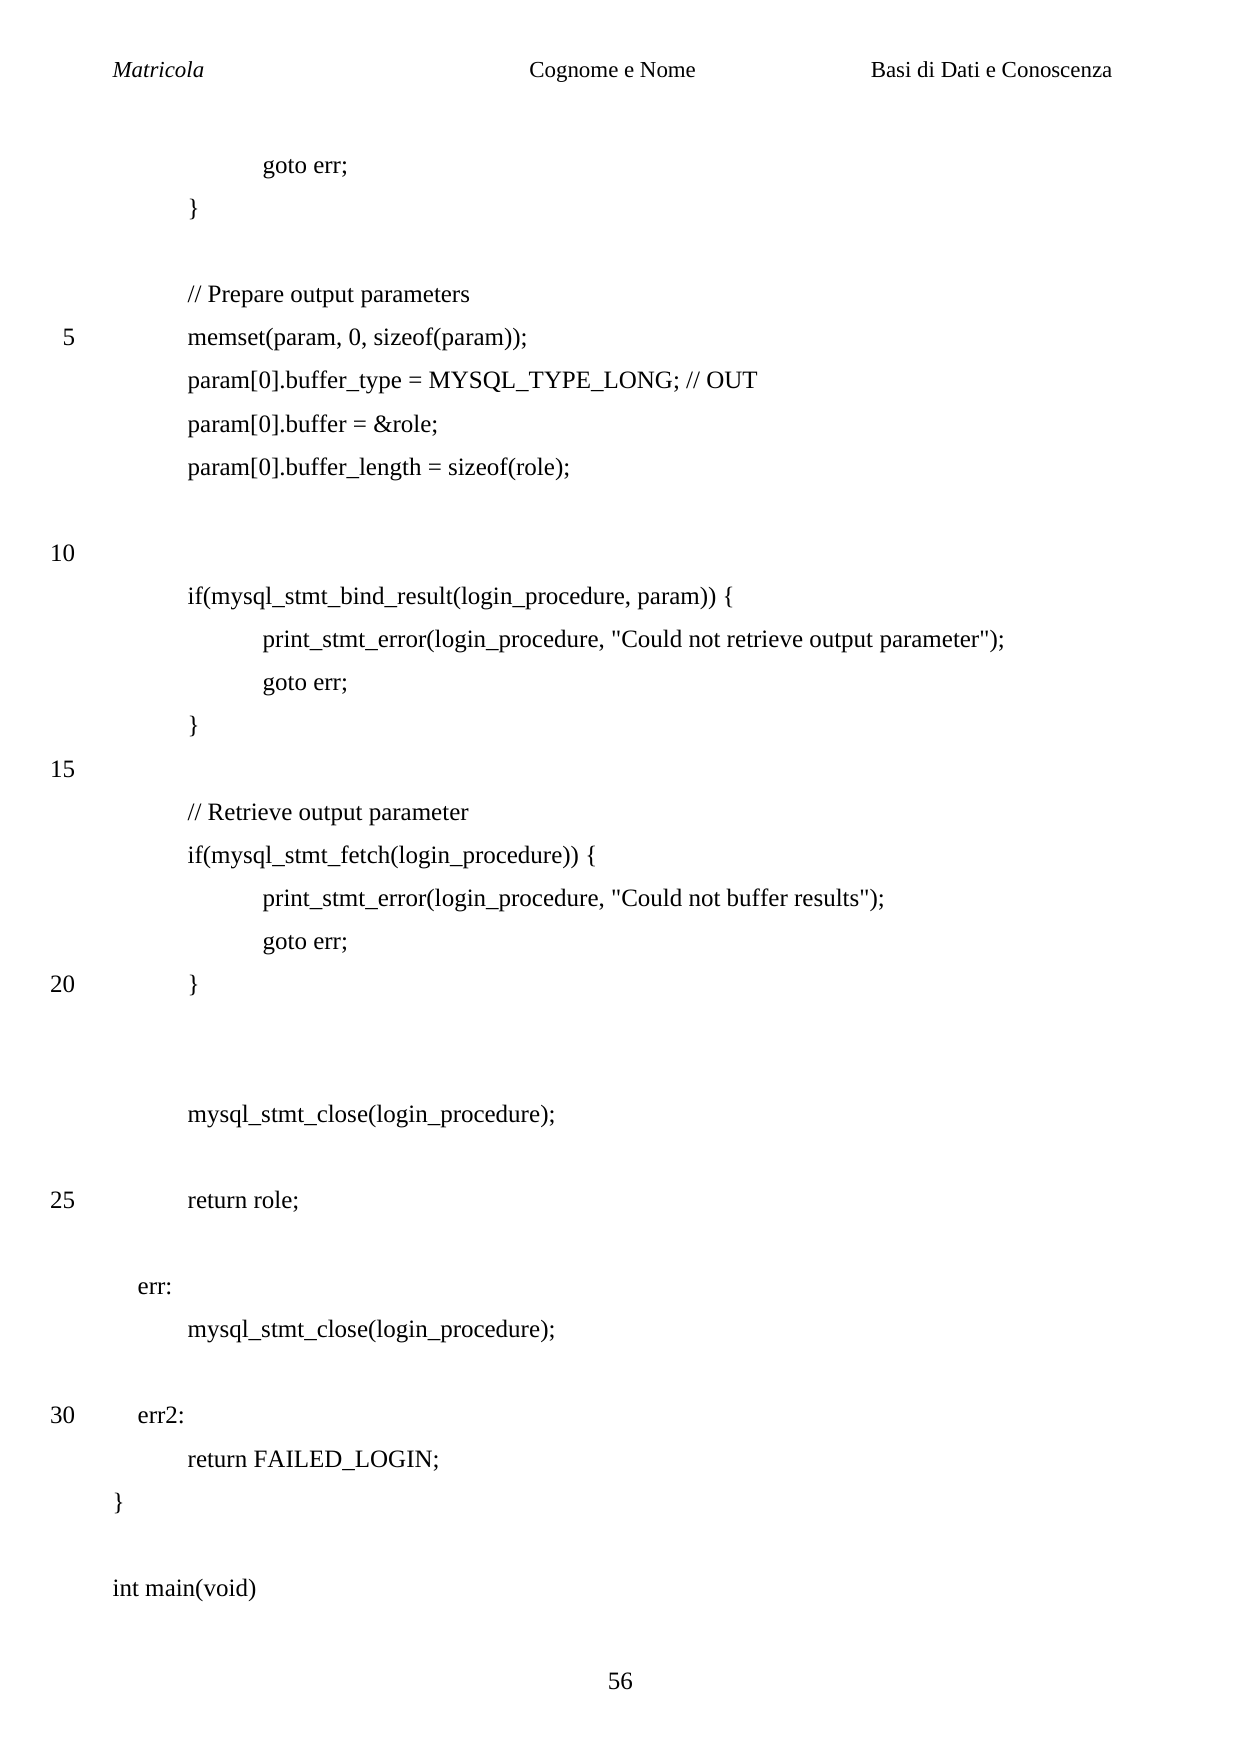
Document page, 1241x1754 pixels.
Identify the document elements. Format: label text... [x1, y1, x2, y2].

text // Retrieve output parameter [112, 797, 1128, 826]
text goto err; [112, 926, 1128, 955]
text err: [112, 1271, 1128, 1300]
text if(mysql_stmt_fetch(login_procedure)) { [112, 840, 1128, 869]
text int main(void) [112, 1573, 1128, 1602]
text } [112, 969, 1128, 998]
text return FAILED_LOGIN; [112, 1444, 1128, 1472]
text print_stmt_error(login_procedure, "Could not retrieve output parameter"); [112, 624, 1128, 653]
text param[0].buffer_length = sizeof(role); [112, 452, 1128, 481]
text } [112, 1487, 1128, 1516]
text param[0].buffer = &role; [112, 409, 1128, 437]
text goto err; [112, 150, 1128, 179]
text mysql_stmt_close(login_procedure); [112, 1099, 1128, 1127]
text param[0].buffer_type = MYSQL_TYPE_LONG; // OUT [112, 366, 1128, 394]
text mysql_stmt_close(login_procedure); [112, 1314, 1128, 1343]
text memset(param, 0, sizeof(param)); [112, 322, 1128, 351]
text print_stmt_error(login_procedure, "Could not buffer results"); [112, 883, 1128, 912]
text } [112, 193, 1128, 222]
text err2: [112, 1401, 1128, 1429]
text return role; [112, 1185, 1128, 1214]
text goto err; [112, 667, 1128, 696]
text // Prepare output parameters [112, 279, 1128, 308]
text if(mysql_stmt_bind_result(login_procedure, param)) { [112, 581, 1128, 610]
text } [112, 711, 1128, 739]
